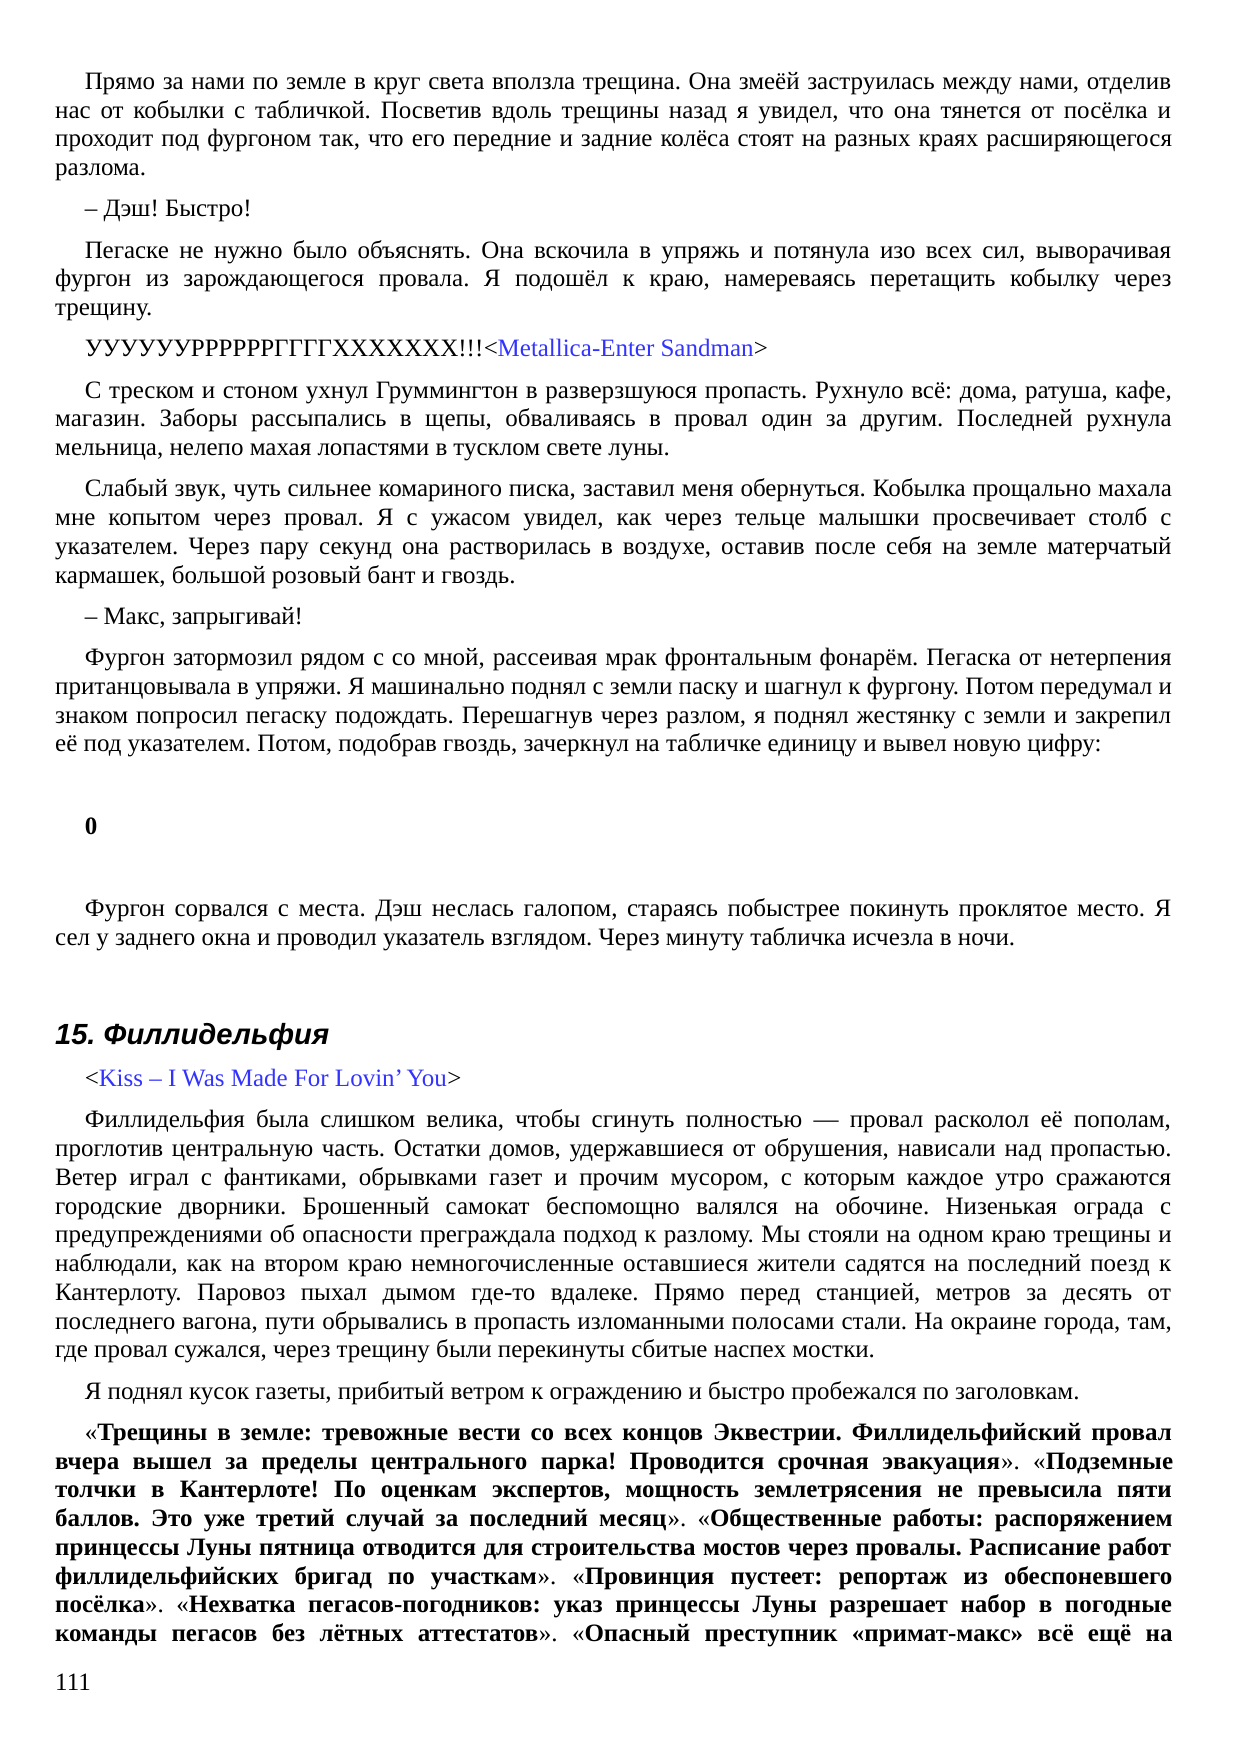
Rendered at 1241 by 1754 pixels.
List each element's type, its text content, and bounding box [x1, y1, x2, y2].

text Прямо за нами по земле в круг света вползла трещина. Она змеёй заструилась между нами, отделив нас от кобылки с табличкой. Посветив вдоль трещины назад я увидел, что она тянется от посёлка и проходит под фургоном так, что его передние и задние колёса стоят на разных краях расширяющегося разлома. [55, 66, 1173, 181]
text 0 [55, 811, 1173, 840]
text – Дэш! Быстро! [55, 193, 1173, 222]
text УУУУУУРРРРРРГГГГХХХХХХХ!!!<Metallica-Enter Sandman> [55, 333, 1173, 362]
text С треском и стоном ухнул Груммингтон в разверзшуюся пропасть. Рухнуло всё: дома, ратуша, кафе, магазин. Заборы рассыпались в щепы, обваливаясь в провал один за другим. Последней рухнула мельница, нелепо махая лопастями в тусклом свете луны. [55, 375, 1173, 461]
subtitle 15. Филлидельфия [55, 1017, 1173, 1051]
text Филлидельфия была слишком велика, чтобы сгинуть полностью — провал расколол её пополам, проглотив центральную часть. Остатки домов, удержавшиеся от обрушения, нависали над пропастью. Ветер играл с фантиками, обрывками газет и прочим мусором, с которым каждое утро сражаются городские дворники. Брошенный самокат беспомощно валялся на обочине. Низенькая ограда с предупреждениями об опасности преграждала подход к разлому. Мы стояли на одном краю трещины и наблюдали, как на втором краю немногочисленные оставшиеся жители садятся на последний поезд к Кантерлоту. Паровоз пыхал дымом где-то вдалеке. Прямо перед станцией, метров за десять от последнего вагона, пути обрывались в пропасть изломанными полосами стали. На окраине города, там, где провал сужался, через трещину были перекинуты сбитые наспех мостки. [55, 1104, 1173, 1363]
text Фургон сорвался с места. Дэш неслась галопом, стараясь побыстрее покинуть проклятое место. Я сел у заднего окна и проводил указатель взглядом. Через минуту табличка исчезла в ночи. [55, 893, 1173, 951]
text Фургон затормозил рядом с со мной, рассеивая мрак фронтальным фонарём. Пегаска от нетерпения пританцовывала в упряжи. Я машинально поднял с земли паску и шагнул к фургону. Потом передумал и знаком попросил пегаску подождать. Перешагнув через разлом, я поднял жестянку с земли и закрепил её под указателем. Потом, подобрав гвоздь, зачеркнул на табличке единицу и вывел новую цифру: [55, 642, 1173, 757]
text Я поднял кусок газеты, прибитый ветром к ограждению и быстро пробежался по заголовкам. [55, 1376, 1173, 1404]
text – Макс, запрыгивай! [55, 601, 1173, 630]
text Слабый звук, чуть сильнее комариного писка, заставил меня обернуться. Кобылка прощально махала мне копытом через провал. Я с ужасом увидел, как через тельце малышки просвечивает столб с указателем. Через пару секунд она растворилась в воздухе, оставив после себя на земле матерчатый кармашек, большой розовый бант и гвоздь. [55, 473, 1173, 588]
text «Трещины в земле: тревожные вести со всех концов Эквестрии. Филлидельфийский провал вчера вышел за пределы центрального парка! Проводится срочная эвакуация». «Подземные толчки в Кантерлоте! По оценкам экспертов, мощность землетрясения не превысила пяти баллов. Это уже третий случай за последний месяц». «Общественные работы: распоряжением принцессы Луны пятница отводится для строительства мостов через провалы. Расписание работ филлидельфийских бригад по участкам». «Провинция пустеет: репортаж из обеспоневшего посёлка». «Нехватка пегасов-погодников: указ принцессы Луны разрешает набор в погодные команды пегасов без лётных аттестатов». «Опасный преступник «примат-макс» всё ещё на [55, 1417, 1173, 1647]
text Пегаске не нужно было объяснять. Она вскочила в упряжь и потянула изо всех сил, выворачивая фургон из зарождающегося провала. Я подошёл к краю, намереваясь перетащить кобылку через трещину. [55, 235, 1173, 321]
text <Kiss – I Was Made For Lovin’ You> [55, 1063, 1173, 1092]
